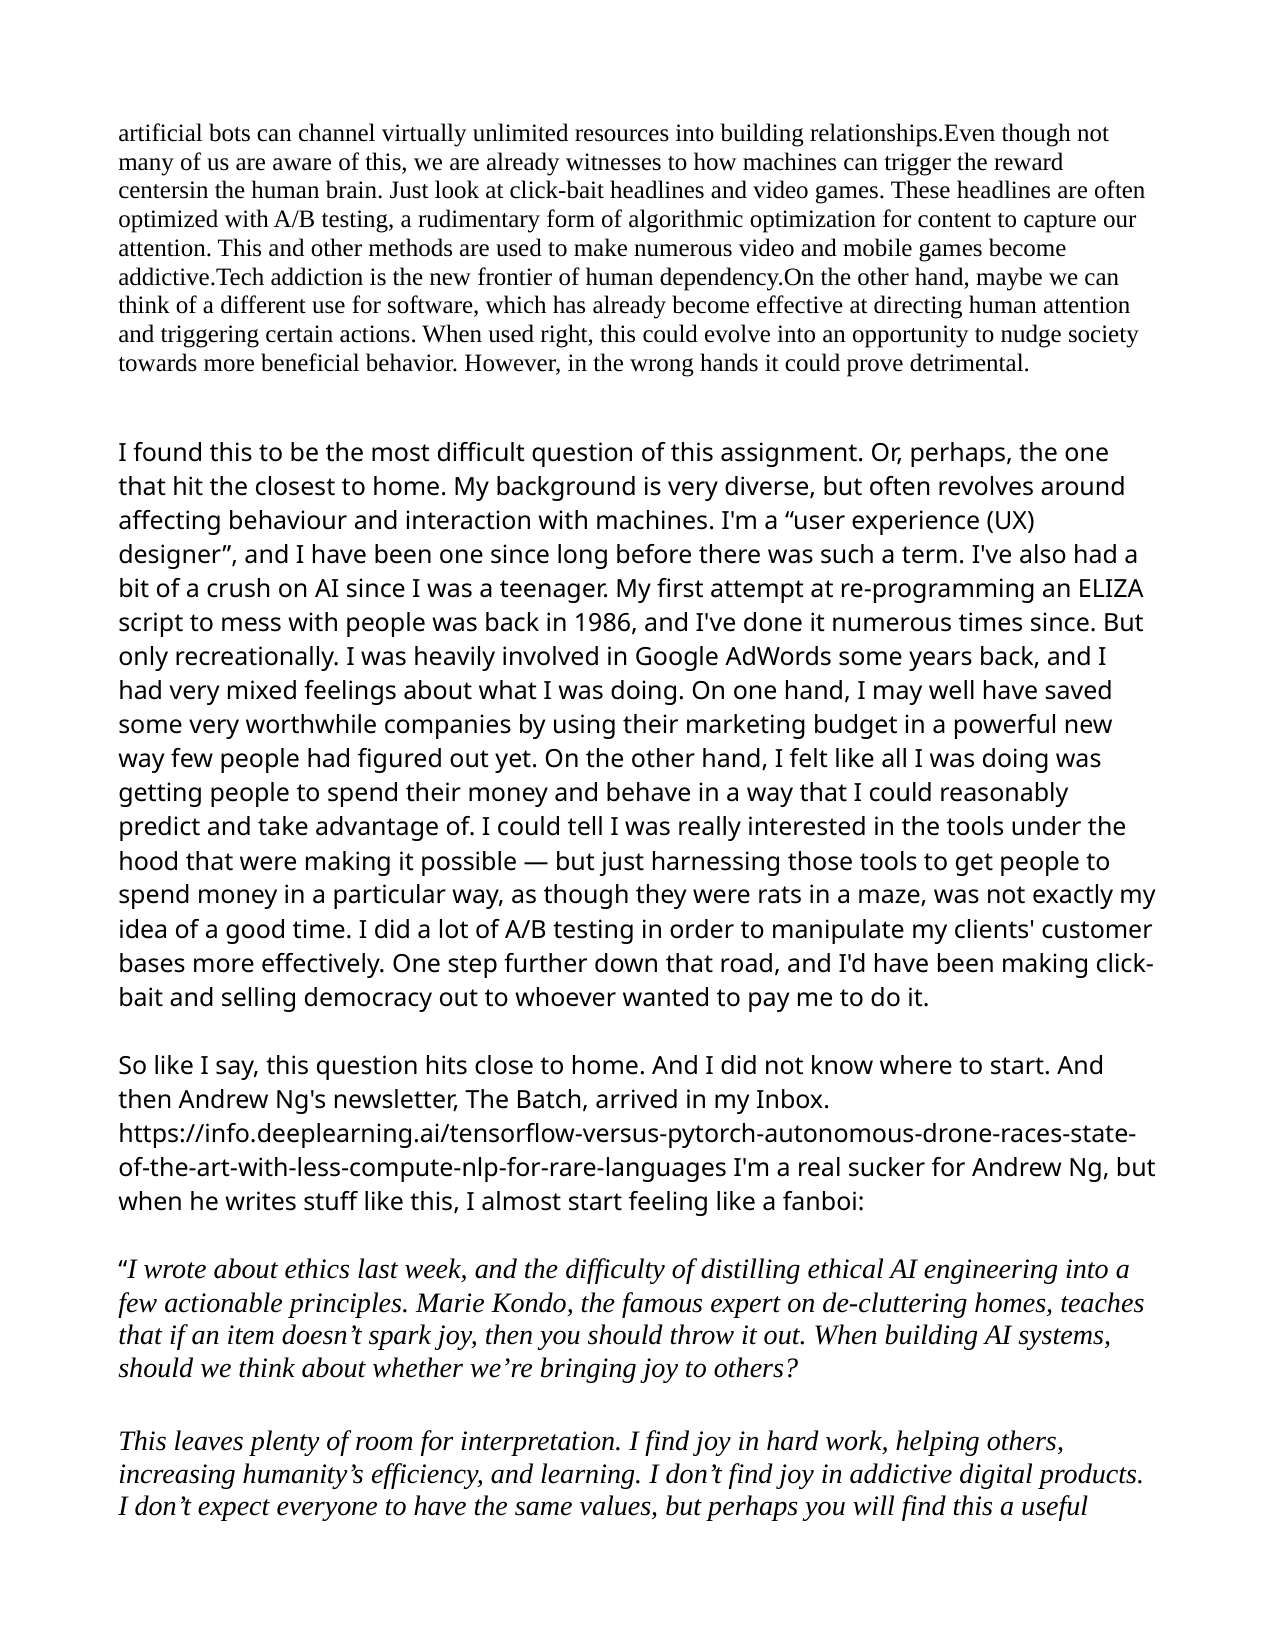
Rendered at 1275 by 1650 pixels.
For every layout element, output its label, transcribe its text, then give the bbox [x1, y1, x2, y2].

text “I wrote about ethics last week, and the difficulty of distilling ethical AI engineering into a few actionable principles. Marie Kondo, the famous expert on de-cluttering homes, teaches that if an item doesn’t spark joy, then you should throw it out. When building AI systems, should we think about whether we’re bringing joy to others? [118, 1252, 1157, 1383]
text artificial bots can channel virtually unlimited resources into building relationships.Even though not many of us are aware of this, we are already witnesses to how machines can trigger the reward centersin the human brain. Just look at click-bait headlines and video games. These headlines are often optimized with A/B testing, a rudimentary form of algorithmic optimization for content to capture our attention. This and other methods are used to make numerous video and mobile games become addictive.Tech addiction is the new frontier of human dependency.On the other hand, maybe we can think of a different use for software, which has already become effective at directing human attention and triggering certain actions. When used right, this could evolve into an opportunity to nudge society towards more beneficial behavior. However, in the wrong hands it could prove detrimental. [118, 118, 1157, 377]
text So like I say, this question hits close to home. And I did not know where to start. And then Andrew Ng's newsletter, The Batch, arrived in my Inbox. https://info.deeplearning.ai/tensorflow-versus-pytorch-autonomous-drone-races-state-of-the-art-with-less-compute-nlp-for-rare-languages I'm a real sucker for Andrew Ng, but when he writes stuff like this, I almost start feeling like a fanboi: [118, 1047, 1157, 1218]
text I found this to be the most difficult question of this assignment. Or, perhaps, the one that hit the closest to home. My background is very diverse, but often revolves around affecting behaviour and interaction with machines. I'm a “user experience (UX) designer”, and I have been one since long before there was such a term. I've also had a bit of a crush on AI since I was a teenager. My first attempt at re-programming an ELIZA script to mess with people was back in 1986, and I've done it numerous times since. But only recreationally. I was heavily involved in Google AdWords some years back, and I had very mixed feelings about what I was doing. On one hand, I may well have saved some very worthwhile companies by using their marketing budget in a powerful new way few people had figured out yet. On the other hand, I felt like all I was doing was getting people to spend their money and behave in a way that I could reasonably predict and take advantage of. I could tell I was really interested in the tools under the hood that were making it possible — but just harnessing those tools to get people to spend money in a particular way, as though they were rats in a maze, was not exactly my idea of a good time. I did a lot of A/B testing in order to manipulate my clients' customer bases more effectively. One step further down that road, and I'd have been making click-bait and selling democracy out to whoever wanted to pay me to do it. [118, 434, 1157, 1013]
text This leaves plenty of room for interpretation. I find joy in hard work, helping others, increasing humanity’s efficiency, and learning. I don’t find joy in addictive digital products. I don’t expect everyone to have the same values, but perhaps you will find this a useful [118, 1424, 1157, 1522]
